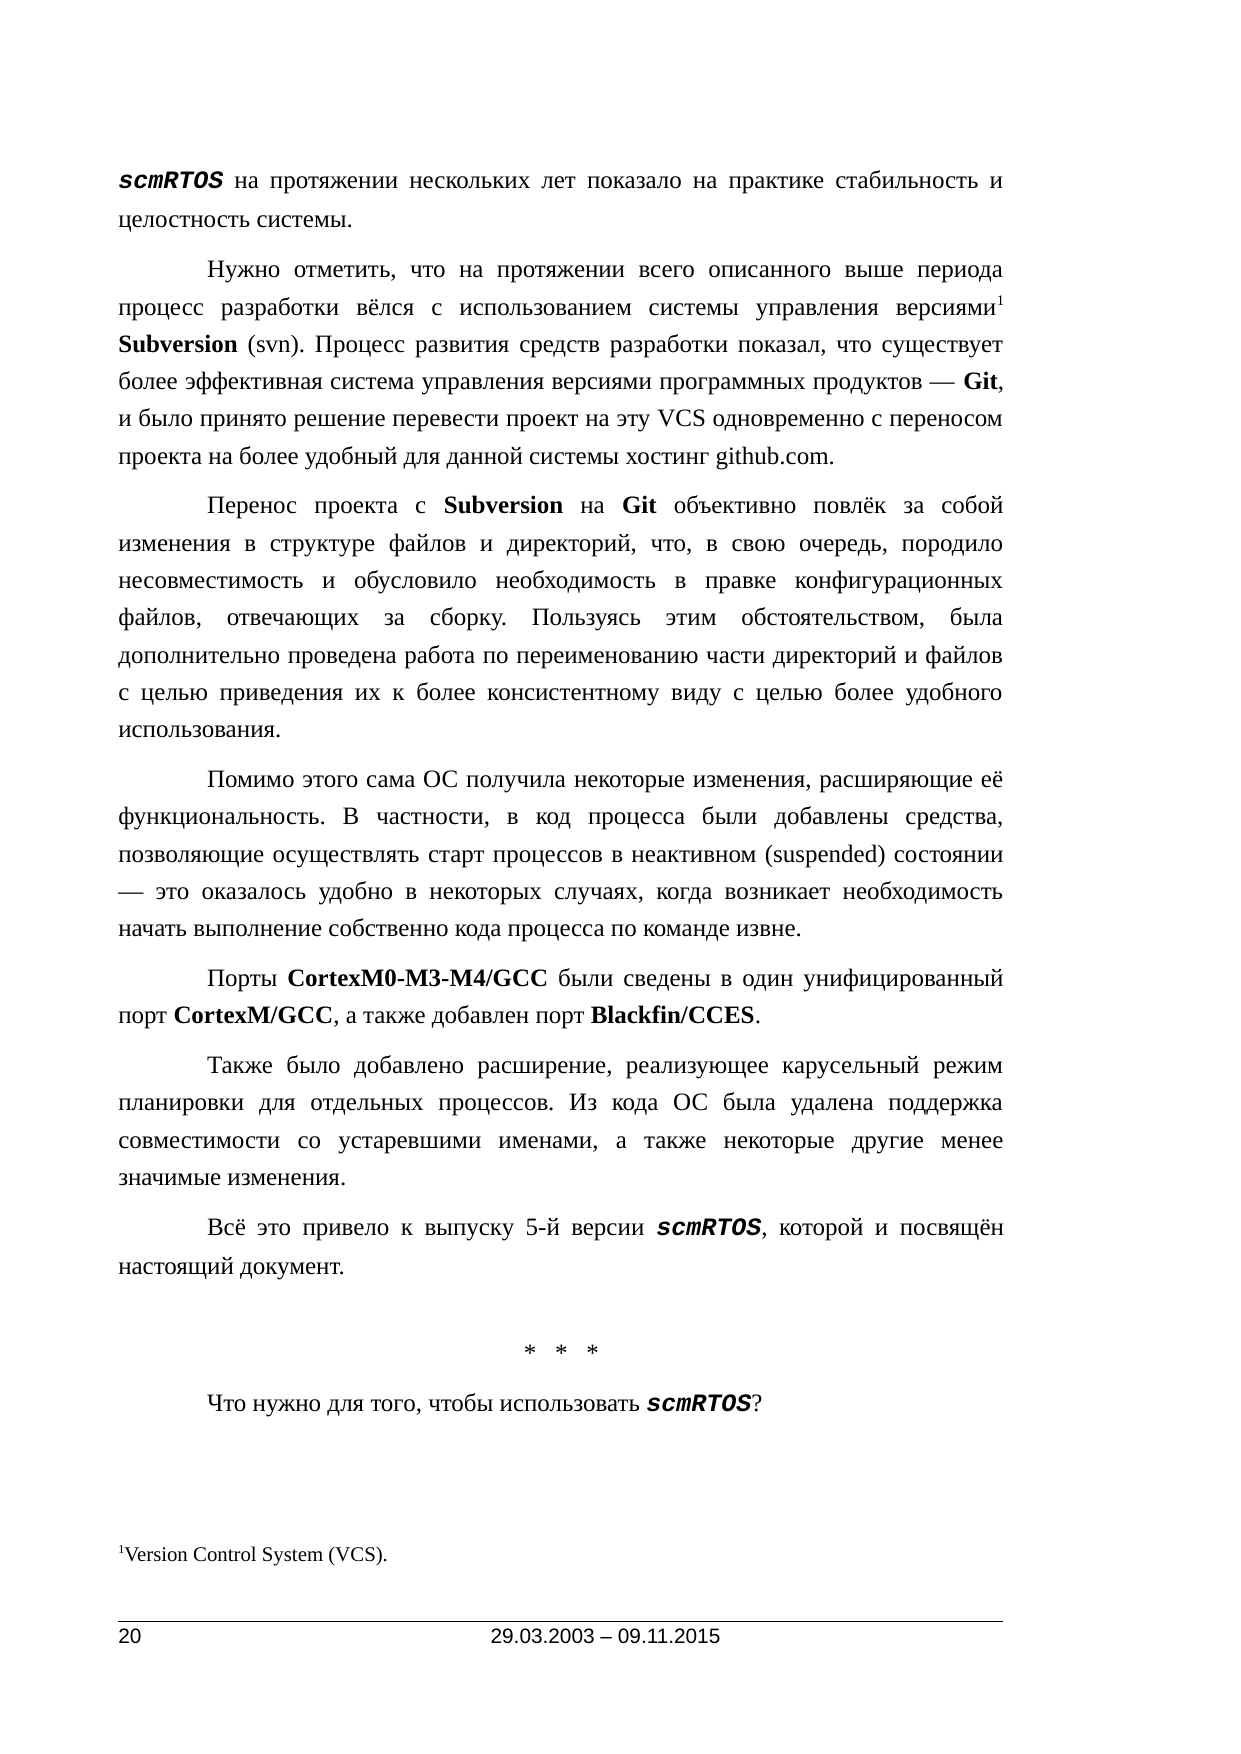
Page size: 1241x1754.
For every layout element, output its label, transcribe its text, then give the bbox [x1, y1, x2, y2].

text Помимо этого сама ОС получила некоторые изменения, расширяющие её функциональность. В частности, в код процесса были добавлены средства, позволяющие осуществлять старт процессов в неактивном (suspended) состоянии — это оказалось удобно в некоторых случаях, когда возникает необходимость начать выполнение собственно кода процесса по команде извне. [118, 764, 1004, 942]
text Version Control System (VCS). [118, 1542, 1004, 1566]
text Также было добавлено расширение, реализующее карусельный режим планировки для отдельных процессов. Из кода ОС была удалена поддержка совместимости со устаревшими именами, а также некоторые другие менее значимые изменения. [118, 1050, 1004, 1191]
text Нужно отметить, что на протяжении всего описанного выше периода процесс разработки вёлся с использованием системы управления версиями Subversion (svn). Процесс развития средств разработки показал, что существует более эффективная система управления версиями программных продуктов — Git, и было принято решение перевести проект на эту VCS одновременно с переносом проекта на более удобный для данной системы хостинг github.com. [118, 254, 1004, 469]
text Всё это привело к выпуску 5-й версии scmRTOS, которой и посвящён настоящий документ. [118, 1212, 1004, 1280]
text scmRTOS на протяжении нескольких лет показало на практике стабильность и целостность системы. [118, 165, 1004, 233]
text Порты CortexM0-M3-M4/GCC были сведены в один унифицированный порт CortexM/GCC, а также добавлен порт Blackfin/CCES. [118, 963, 1004, 1029]
text Перенос проекта с Subversion на Git объективно повлёк за собой изменения в структуре файлов и директорий, что, в свою очередь, породило несовместимость и обусловило необходимость в правке конфигурационных файлов, отвечающих за сборку. Пользуясь этим обстоятельством, была дополнительно проведена работа по переименованию части директорий и файлов с целью приведения их к более консистентному виду с целью более удобного использования. [118, 491, 1004, 743]
text Что нужно для того, чтобы использовать scmRTOS? [118, 1388, 1004, 1419]
text * * * [118, 1338, 1004, 1367]
